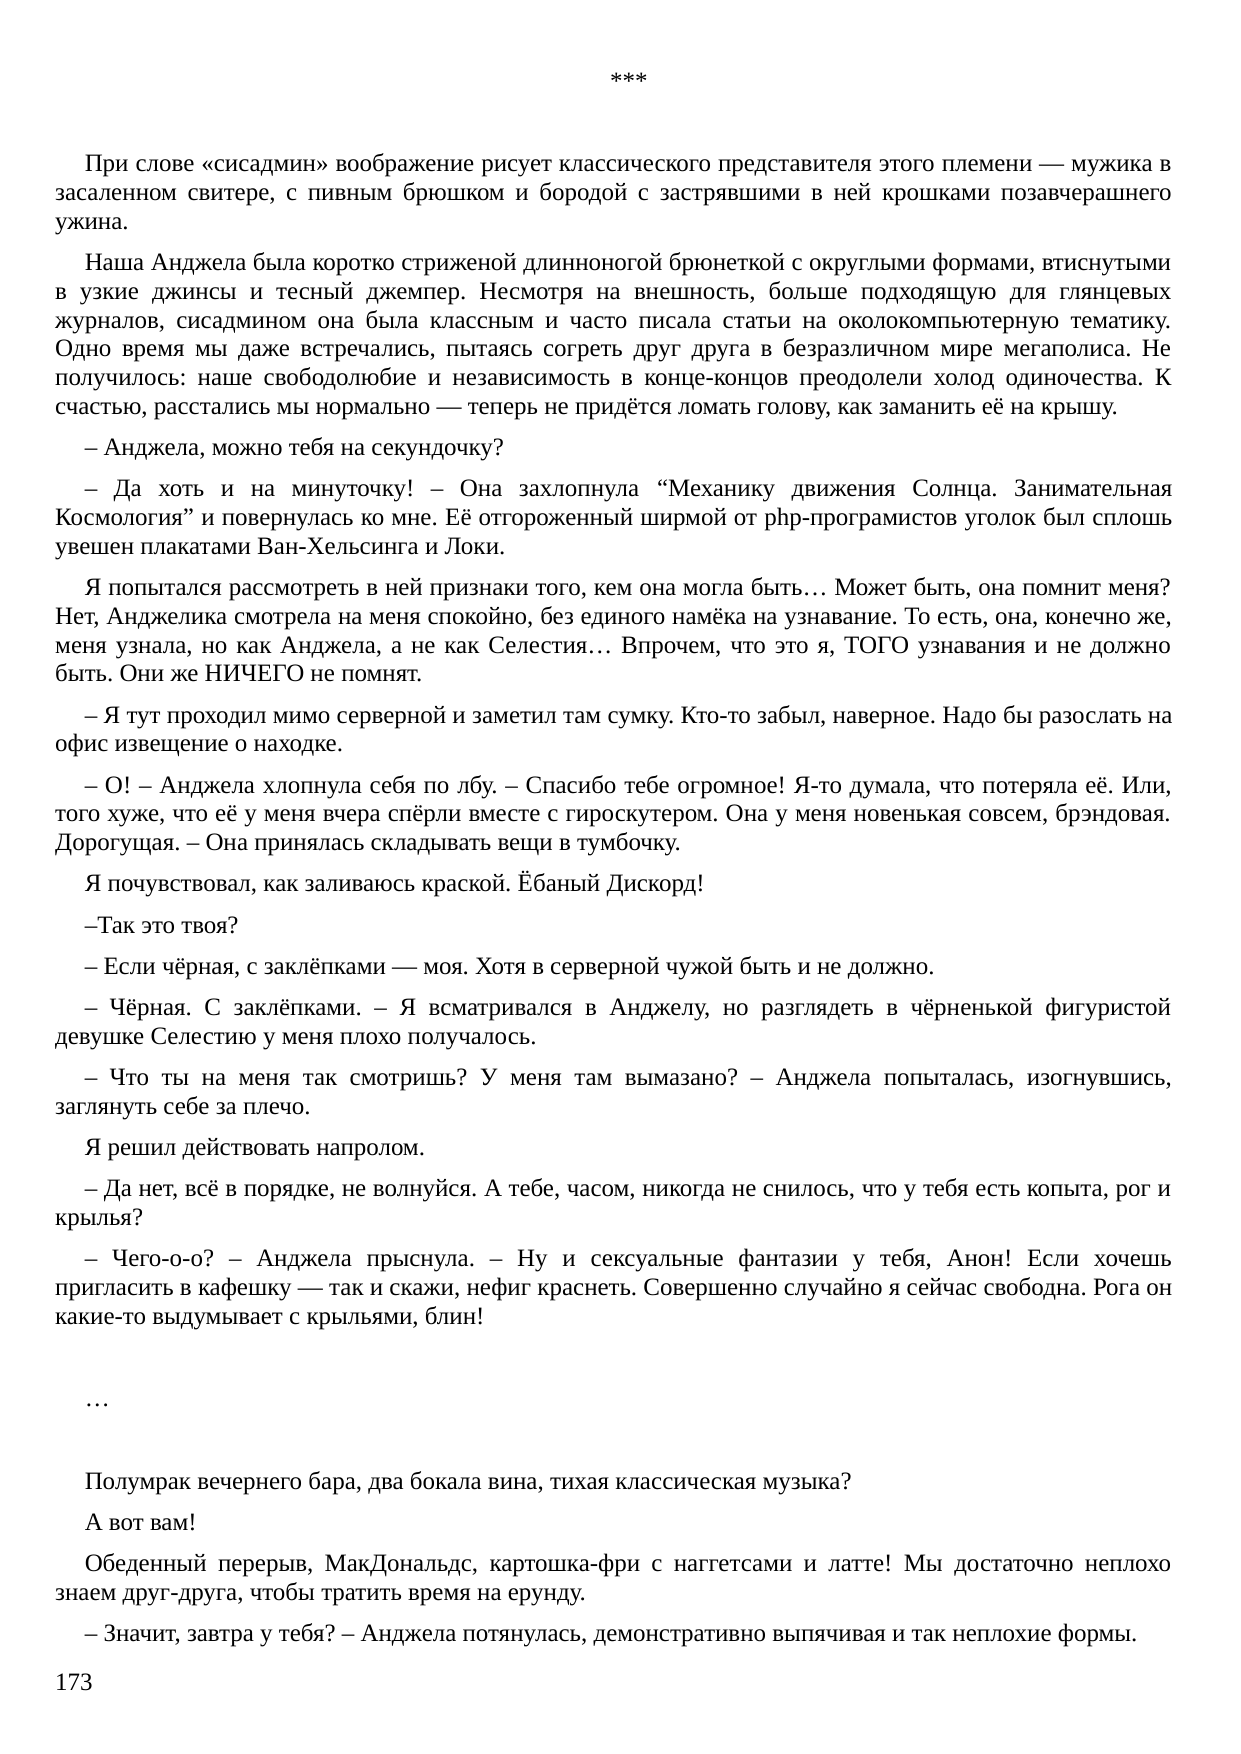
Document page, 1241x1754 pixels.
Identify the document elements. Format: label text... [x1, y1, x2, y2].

text – Чего-о-о? – Анджела прыснула. – Ну и сексуальные фантазии у тебя, Анон! Если хочешь пригласить в кафешку — так и скажи, нефиг краснеть. Совершенно случайно я сейчас свободна. Рога он какие-то выдумывает с крыльями, блин! [55, 1243, 1173, 1330]
text А вот вам! [55, 1507, 1173, 1536]
text – Если чёрная, с заклёпками — моя. Хотя в серверной чужой быть и не должно. [55, 951, 1173, 980]
text При слове «сисадмин» воображение рисует классического представителя этого племени — мужика в засаленном свитере, с пивным брюшком и бородой с застрявшими в ней крошками позавчерашнего ужина. [55, 148, 1173, 235]
text Я попытался рассмотреть в ней признаки того, кем она могла быть… Может быть, она помнит меня? Нет, Анджелика смотрела на меня спокойно, без единого намёка на узнавание. То есть, она, конечно же, меня узнала, но как Анджела, а не как Селестия… Впрочем, что это я, ТОГО узнавания и не должно быть. Они же НИЧЕГО не помнят. [55, 572, 1173, 687]
text – Да нет, всё в порядке, не волнуйся. А тебе, часом, никогда не снилось, что у тебя есть копыта, рог и крылья? [55, 1173, 1173, 1231]
text – Анджела, можно тебя на секундочку? [55, 432, 1173, 461]
text Обеденный перерыв, МакДональдс, картошка-фри с наггетсами и латте! Мы достаточно неплохо знаем друг-друга, чтобы тратить время на ерунду. [55, 1548, 1173, 1606]
text Я почувствовал, как заливаюсь краской. Ёбаный Дискорд! [55, 868, 1173, 897]
text – Да хоть и на минуточку! – Она захлопнула “Механику движения Солнца. Занимательная Космология” и повернулась ко мне. Её отгороженный ширмой от php-програмистов уголок был сплошь увешен плакатами Ван-Хельсинга и Локи. [55, 473, 1173, 560]
text … [55, 1383, 1173, 1412]
text *** [55, 66, 1173, 95]
text – Я тут проходил мимо серверной и заметил там сумку. Кто-то забыл, наверное. Надо бы разослать на офис извещение о находке. [55, 700, 1173, 757]
text –Так это твоя? [55, 910, 1173, 938]
text – Значит, завтра у тебя? – Анджела потянулась, демонстративно выпячивая и так неплохие формы. [55, 1618, 1173, 1647]
text – Что ты на меня так смотришь? У меня там вымазано? – Анджела попыталась, изогнувшись, заглянуть себе за плечо. [55, 1062, 1173, 1120]
text Полумрак вечернего бара, два бокала вина, тихая классическая музыка? [55, 1466, 1173, 1495]
text Я решил действовать напролом. [55, 1132, 1173, 1161]
text – О! – Анджела хлопнула себя по лбу. – Спасибо тебе огромное! Я-то думала, что потеряла её. Или, того хуже, что её у меня вчера спёрли вместе с гироскутером. Она у меня новенькая совсем, брэндовая. Дорогущая. – Она принялась складывать вещи в тумбочку. [55, 770, 1173, 856]
text – Чёрная. С заклёпками. – Я всматривался в Анджелу, но разглядеть в чёрненькой фигуристой девушке Селестию у меня плохо получалось. [55, 992, 1173, 1050]
text Наша Анджела была коротко стриженой длинноногой брюнеткой с округлыми формами, втиснутыми в узкие джинсы и тесный джемпер. Несмотря на внешность, больше подходящую для глянцевых журналов, сисадмином она была классным и часто писала статьи на околокомпьютерную тематику. Одно время мы даже встречались, пытаясь согреть друг друга в безразличном мире мегаполиса. Не получилось: наше свободолюбие и независимость в конце-концов преодолели холод одиночества. К счастью, расстались мы нормально — теперь не придётся ломать голову, как заманить её на крышу. [55, 247, 1173, 420]
